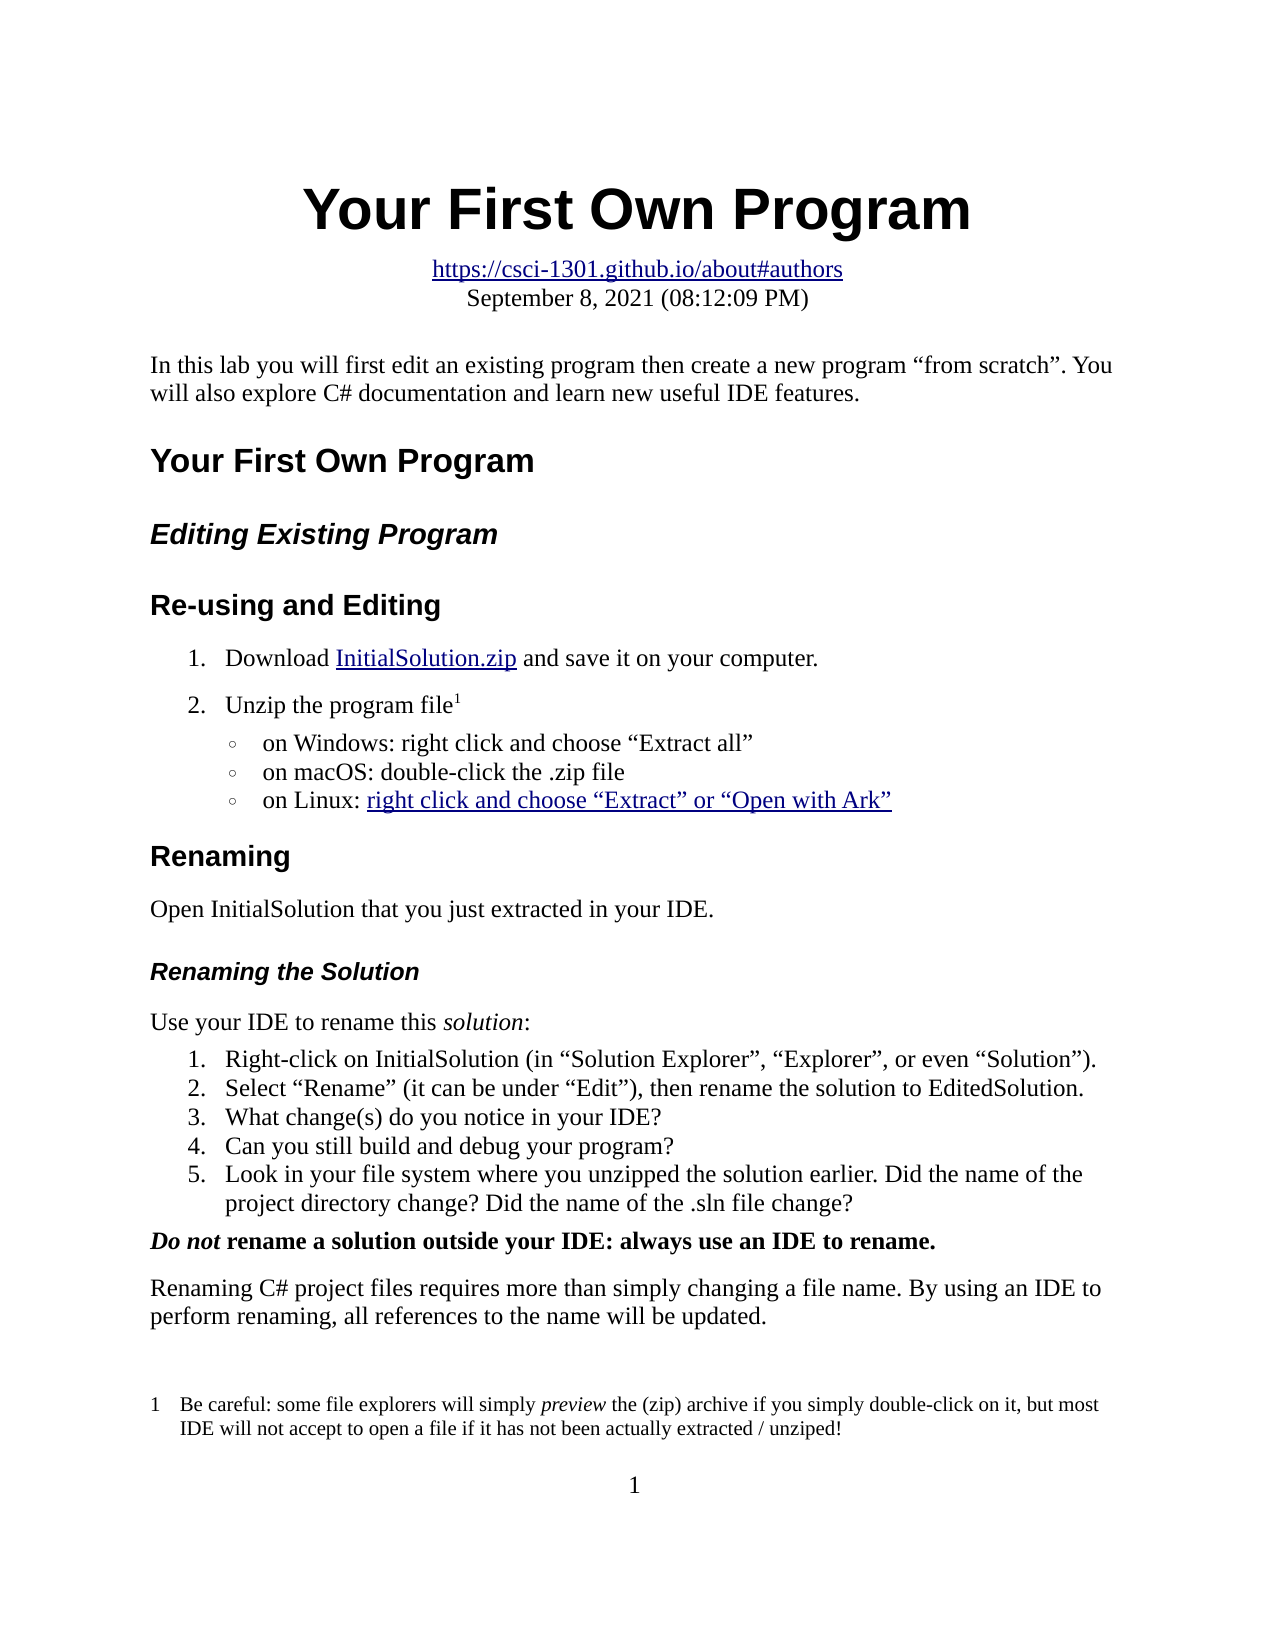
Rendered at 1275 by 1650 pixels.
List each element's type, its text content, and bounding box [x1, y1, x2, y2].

text Open InitialSolution that you just extracted in your IDE. [150, 894, 1125, 923]
list Be careful: some file explorers will simply preview the (zip) archive if you simply double-click on it, but most IDE will not accept to open a file if it has not been actually extracted / unziped! [150, 1392, 1125, 1440]
subtitle Your First Own Program [150, 441, 1125, 480]
list on macOS: double-click the .zip file [225, 757, 1125, 785]
text Use your IDE to rename this solution: [150, 1007, 1125, 1036]
text September 8, 2021 (08:12:09 PM) [150, 283, 1125, 312]
subtitle Renaming [150, 839, 1125, 873]
list Can you still build and debug your program? [187, 1131, 1125, 1159]
subtitle Renaming the Solution [150, 957, 1125, 985]
text Renaming C# project files requires more than simply changing a file name. By using an IDE to perform renaming, all references to the name will be updated. [150, 1273, 1125, 1330]
text Do not rename a solution outside your IDE: always use an IDE to rename. [150, 1226, 1125, 1255]
list Right-click on InitialSolution (in “Solution Explorer”, “Explorer”, or even “Solution”). [187, 1044, 1125, 1073]
text https://csci-1301.github.io/about#authors [150, 254, 1125, 283]
title Your First Own Program [150, 175, 1125, 242]
list Download InitialSolution.zip and save it on your computer. [187, 643, 1125, 672]
list What change(s) do you notice in your IDE? [187, 1102, 1125, 1131]
text In this lab you will first edit an existing program then create a new program “from scratch”. You will also explore C# documentation and learn new useful IDE features. [150, 350, 1125, 407]
list Select “Rename” (it can be under “Edit”), then rename the solution to EditedSolution. [187, 1073, 1125, 1102]
subtitle Editing Existing Program [150, 517, 1125, 551]
list on Windows: right click and choose “Extract all” [225, 728, 1125, 757]
subtitle Re-using and Editing [150, 588, 1125, 622]
list on Linux: right click and choose “Extract” or “Open with Ark” [225, 785, 1125, 814]
list Unzip the program file [187, 690, 1125, 719]
list Look in your file system where you unzipped the solution earlier. Did the name of the project directory change? Did the name of the .sln file change? [187, 1159, 1125, 1217]
